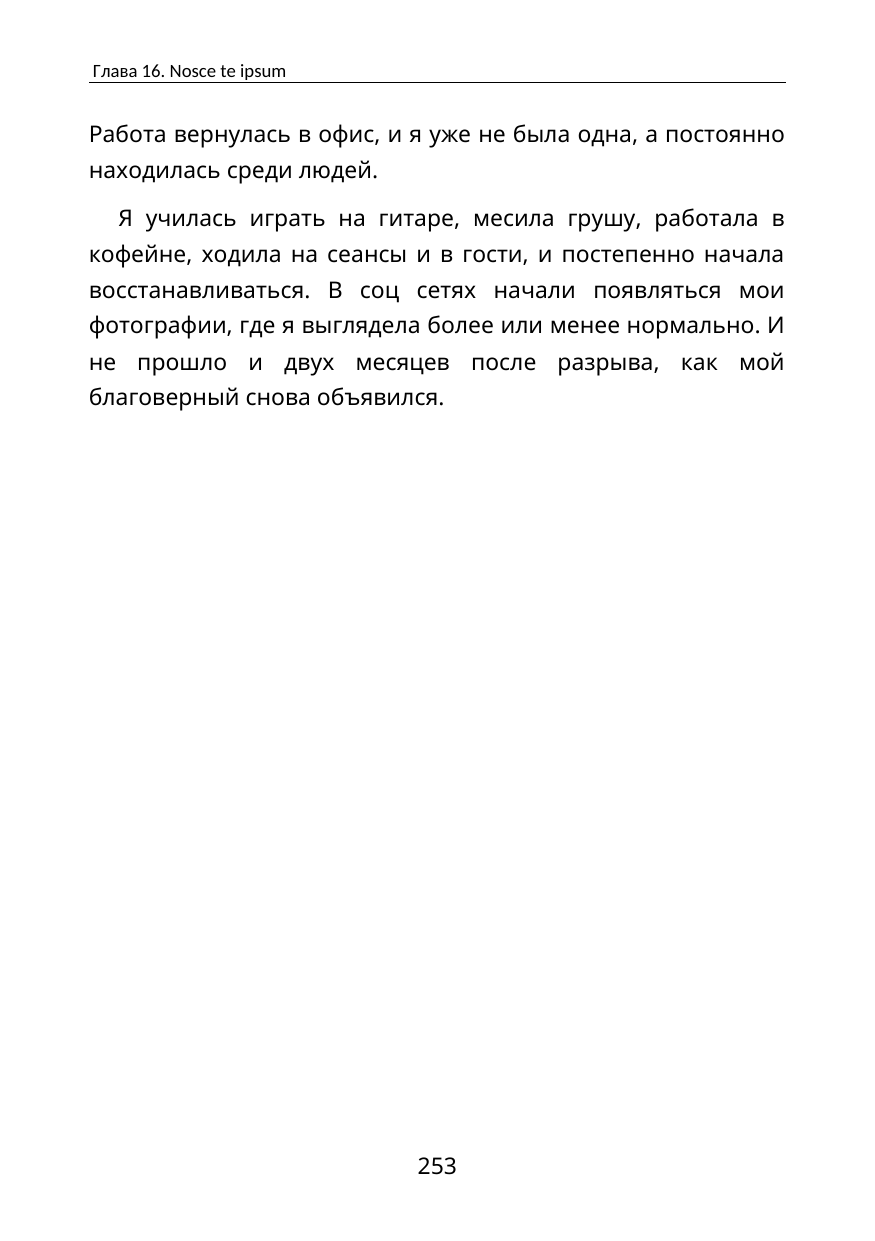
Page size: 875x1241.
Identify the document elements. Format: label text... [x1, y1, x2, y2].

text Работа вернулась в офис, и я уже не была одна, а постоянно находилась среди людей. [88, 118, 786, 185]
text Я училась играть на гитаре, месила грушу, работала в кофейне, ходила на сеансы и в гости, и постепенно начала восстанавливаться. В соц сетях начали появляться мои фотографии, где я выглядела более или менее нормально. И не прошло и двух месяцев после разрыва, как мой благоверный снова объявился. [88, 202, 786, 413]
